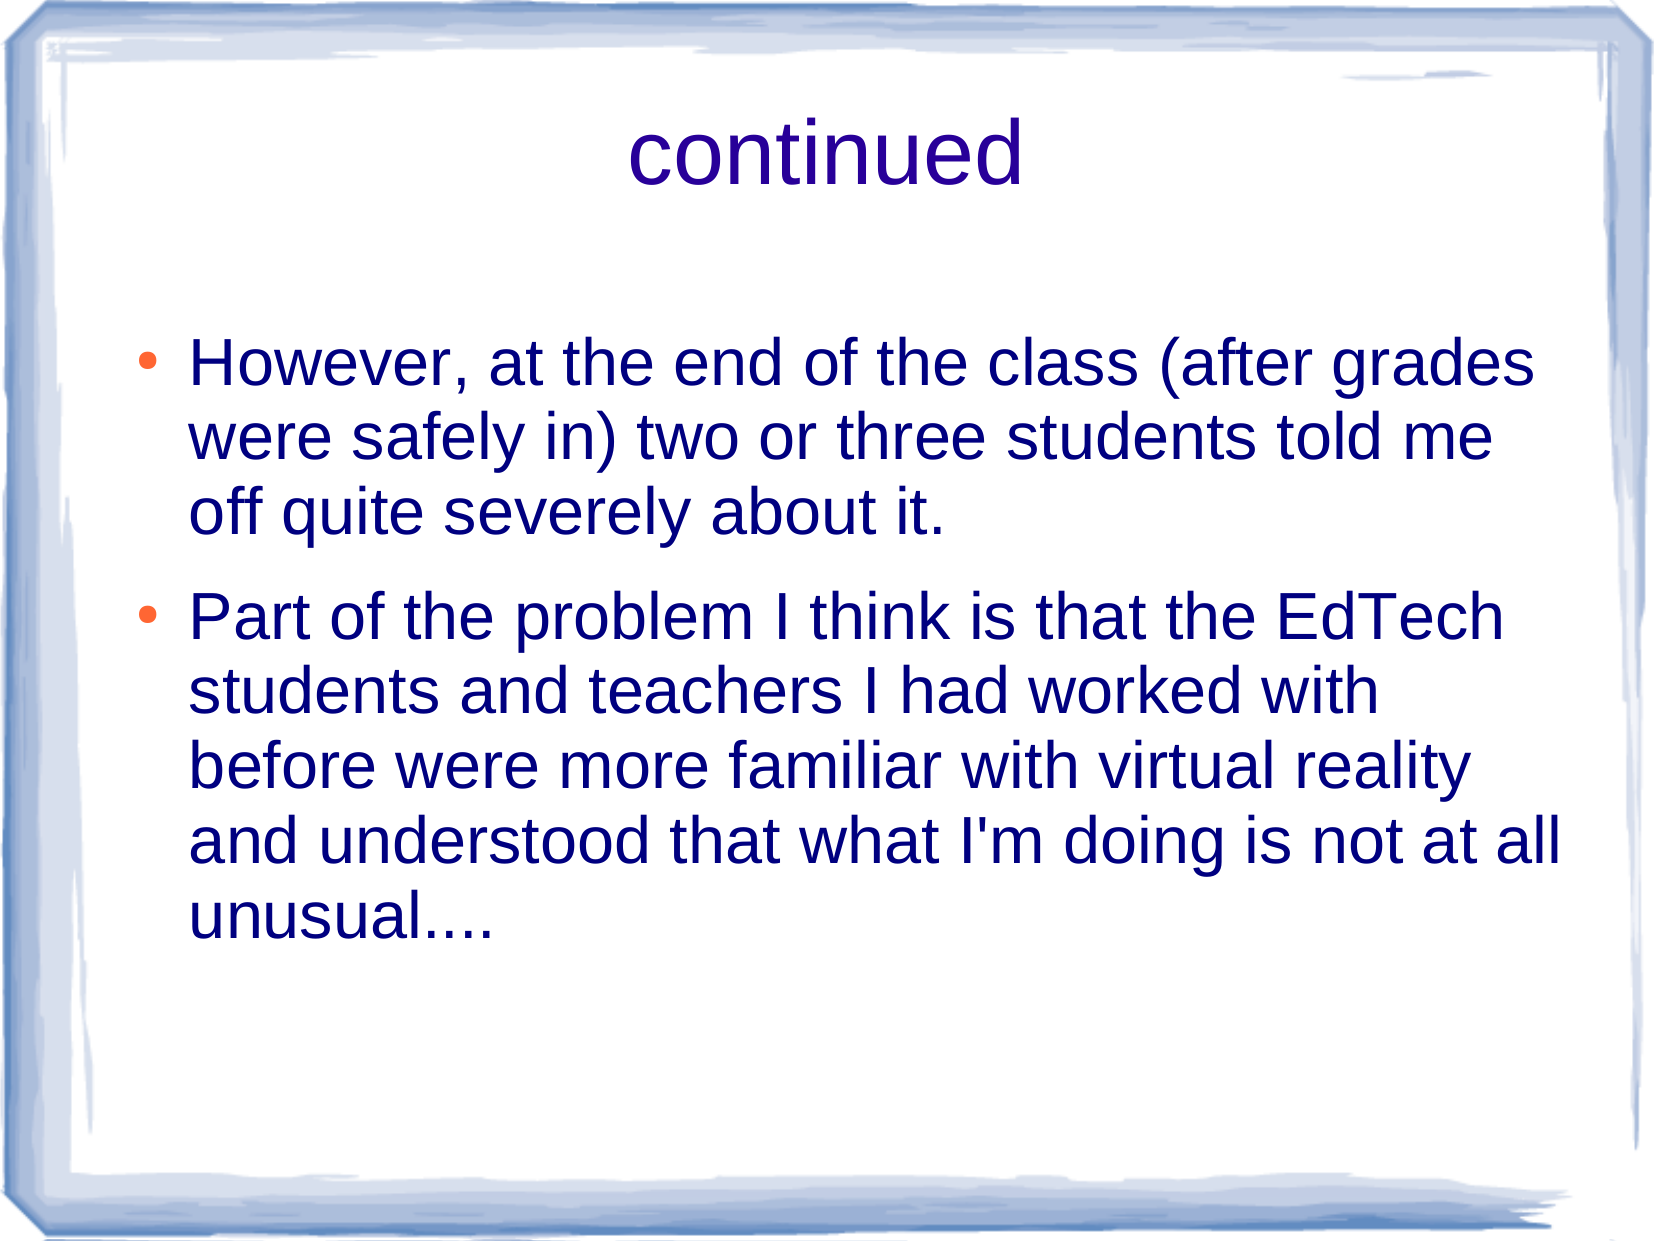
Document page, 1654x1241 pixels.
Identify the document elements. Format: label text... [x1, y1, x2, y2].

picture [0, 0, 1654, 1241]
list However, at the end of the class (after grades were safely in) two or three students told me off quite severely about it. Part of the problem I think is that the EdTech students and teachers I had worked with before were more familiar with virtual reality and understood that what I'm doing is not at all unusual.... [118, 324, 1571, 990]
title continued [82, 56, 1571, 250]
